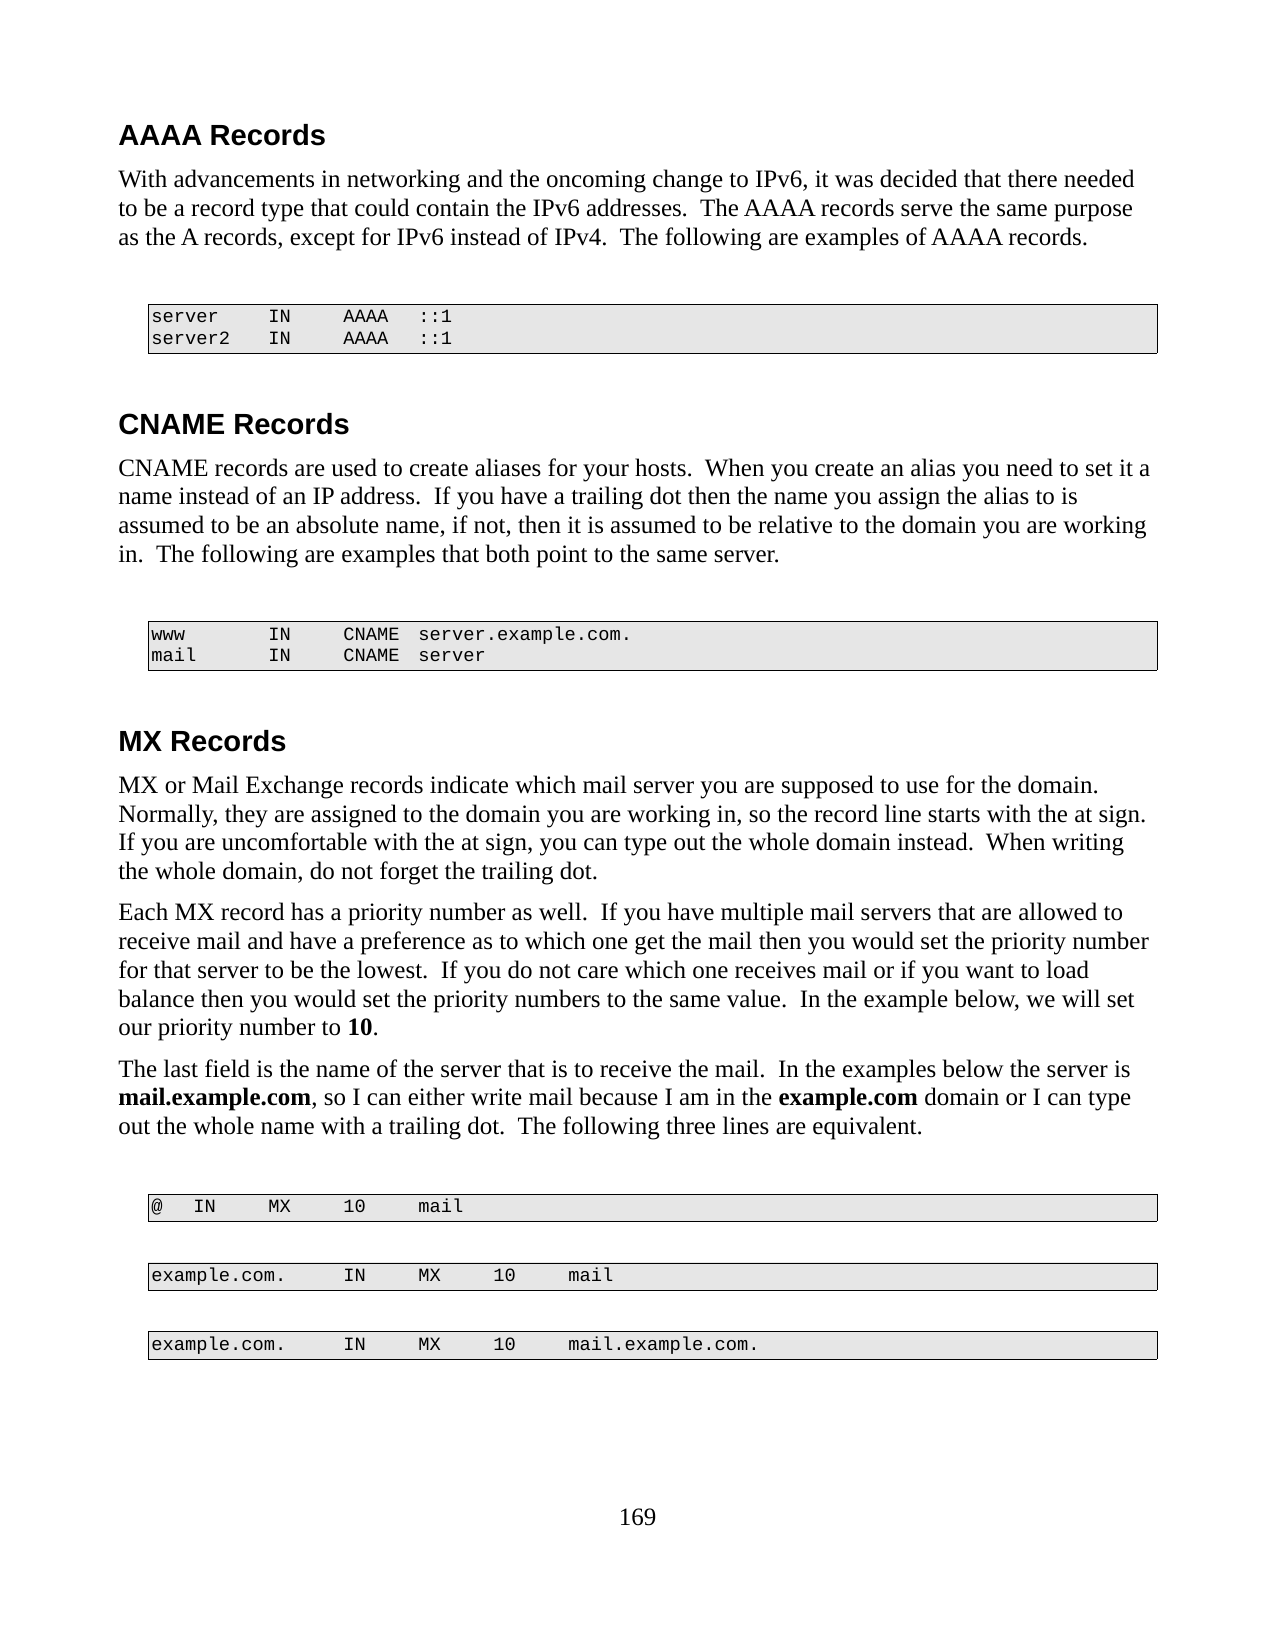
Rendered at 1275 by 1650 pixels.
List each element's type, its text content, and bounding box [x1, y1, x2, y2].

text www IN CNAME server.example.com. [149, 622, 1157, 643]
text server2 IN AAAA ::1 [149, 325, 1157, 353]
text CNAME records are used to create aliases for your hosts. When you create an alias you need to set it a name instead of an IP address. If you have a trailing dot then the name you assign the alias to is assumed to be an absolute name, if not, then it is assumed to be relative to the domain you are working in. The following are examples that both point to the same server. [118, 453, 1157, 568]
subtitle MX Records [118, 724, 1157, 757]
text With advancements in networking and the oncoming change to IPv6, it was decided that there needed to be a record type that could contain the IPv6 addresses. The AAAA records serve the same purpose as the A records, except for IPv6 instead of IPv4. The following are examples of AAAA records. [118, 164, 1157, 250]
subtitle AAAA Records [118, 118, 1157, 152]
text The last field is the name of the server that is to receive the mail. In the examples below the server is mail.example.com, so I can either write mail because I am in the example.com domain or I can type out the whole name with a trailing dot. The following three lines are equivalent. [118, 1054, 1157, 1140]
text mail IN CNAME server [149, 643, 1157, 670]
text Each MX record has a priority number as well. If you have multiple mail servers that are allowed to receive mail and have a preference as to which one get the mail then you would set the priority number for that server to be the lowest. If you do not care which one receives mail or if you want to load balance then you would set the priority numbers to the same value. In the example below, we will set our priority number to 10. [118, 897, 1157, 1041]
text MX or Mail Exchange records indicate which mail server you are supposed to use for the domain. Normally, they are assigned to the domain you are working in, so the record line starts with the at sign. If you are uncomfortable with the at sign, you can type out the whole domain instead. When writing the whole domain, do not forget the trailing dot. [118, 770, 1157, 885]
text example.com. IN MX 10 mail [149, 1264, 1157, 1290]
text @ IN MX 10 mail [149, 1195, 1157, 1221]
text example.com. IN MX 10 mail.example.com. [149, 1332, 1157, 1359]
text server IN AAAA ::1 [149, 305, 1157, 325]
subtitle CNAME Records [118, 407, 1157, 440]
